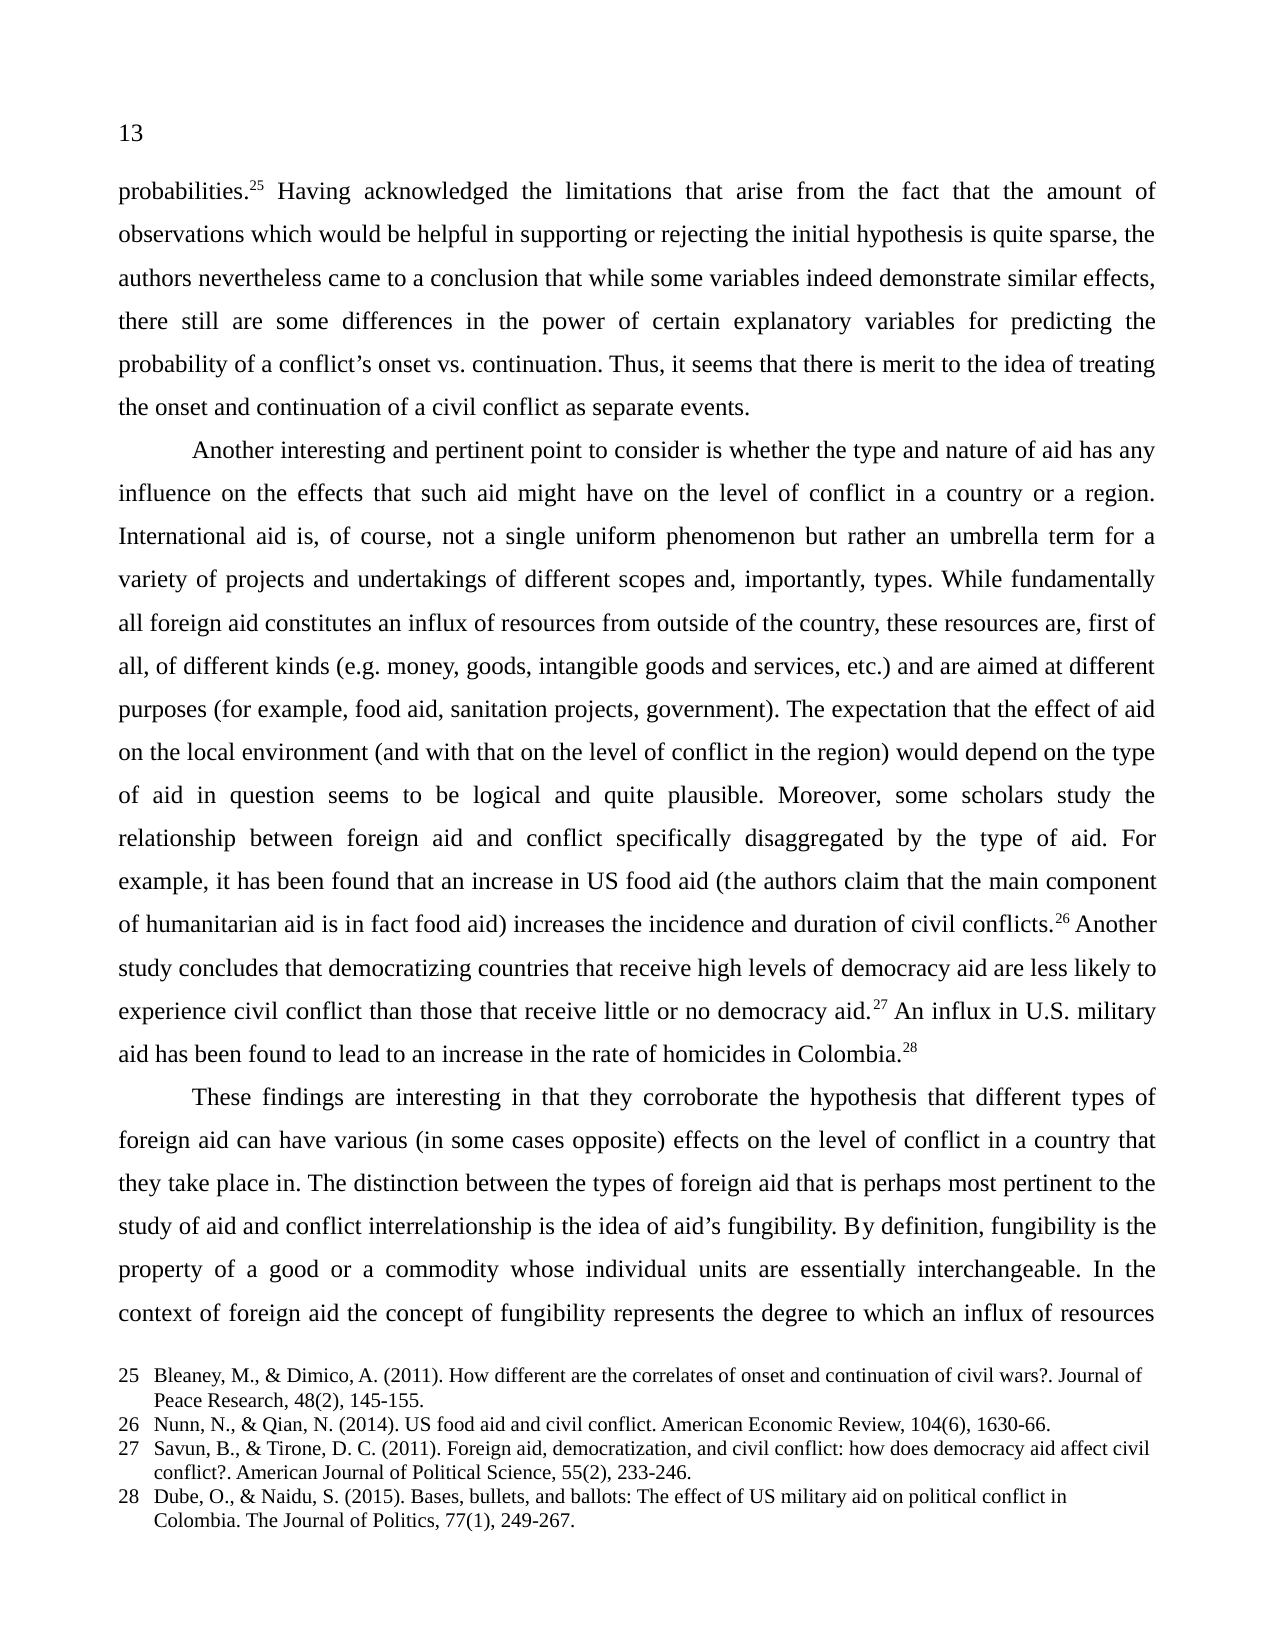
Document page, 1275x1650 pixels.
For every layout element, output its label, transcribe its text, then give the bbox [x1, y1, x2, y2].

text These findings are interesting in that they corroborate the hypothesis that different types of foreign aid can have various (in some cases opposite) effects on the level of conflict in a country that they take place in. The distinction between the types of foreign aid that is perhaps most pertinent to the study of aid and conflict interrelationship is the idea of aid’s fungibility. By definition, fungibility is the property of a good or a commodity whose individual units are essentially interchangeable. In the context of foreign aid the concept of fungibility represents the degree to which an influx of resources [118, 1082, 1157, 1326]
text Another interesting and pertinent point to consider is whether the type and nature of aid has any influence on the effects that such aid might have on the level of conflict in a country or a region. International aid is, of course, not a single uniform phenomenon but rather an umbrella term for a variety of projects and undertakings of different scopes and, importantly, types. While fundamentally all foreign aid constitutes an influx of resources from outside of the country, these resources are, first of all, of different kinds (e.g. money, goods, intangible goods and services, etc.) and are aimed at different purposes (for example, food aid, sanitation projects, government). The expectation that the effect of aid on the local environment (and with that on the level of conflict in the region) would depend on the type of aid in question seems to be logical and quite plausible. Moreover, some scholars study the relationship between foreign aid and conflict specifically disaggregated by the type of aid. For example, it has been found that an increase in US food aid (the authors claim that the main component of humanitarian aid is in fact food aid) increases the incidence and duration of civil conflicts. Another study concludes that democratizing countries that receive high levels of democracy aid are less likely to experience civil conflict than those that receive little or no democracy aid. An influx in U.S. military aid has been found to lead to an increase in the rate of homicides in Colombia. [118, 435, 1157, 1068]
text Savun, B., & Tirone, D. C. (2011). Foreign aid, democratization, and civil conflict: how does democracy aid affect civil conflict?. American Journal of Political Science, 55(2), 233-246. [118, 1436, 1157, 1484]
text Dube, O., & Naidu, S. (2015). Bases, bullets, and ballots: The effect of US military aid on political conflict in Colombia. The Journal of Politics, 77(1), 249-267. [118, 1484, 1157, 1532]
text Bleaney, M., & Dimico, A. (2011). How different are the correlates of onset and continuation of civil wars?. Journal of Peace Research, 48(2), 145-155. [118, 1363, 1157, 1412]
text Nunn, N., & Qian, N. (2014). US food aid and civil conflict. American Economic Review, 104(6), 1630-66. [118, 1412, 1157, 1436]
text probabilities. Having acknowledged the limitations that arise from the fact that the amount of observations which would be helpful in supporting or rejecting the initial hypothesis is quite sparse, the authors nevertheless came to a conclusion that while some variables indeed demonstrate similar effects, there still are some differences in the power of certain explanatory variables for predicting the probability of a conflict’s onset vs. continuation. Thus, it seems that there is merit to the idea of treating the onset and continuation of a civil conflict as separate events. [118, 176, 1157, 421]
